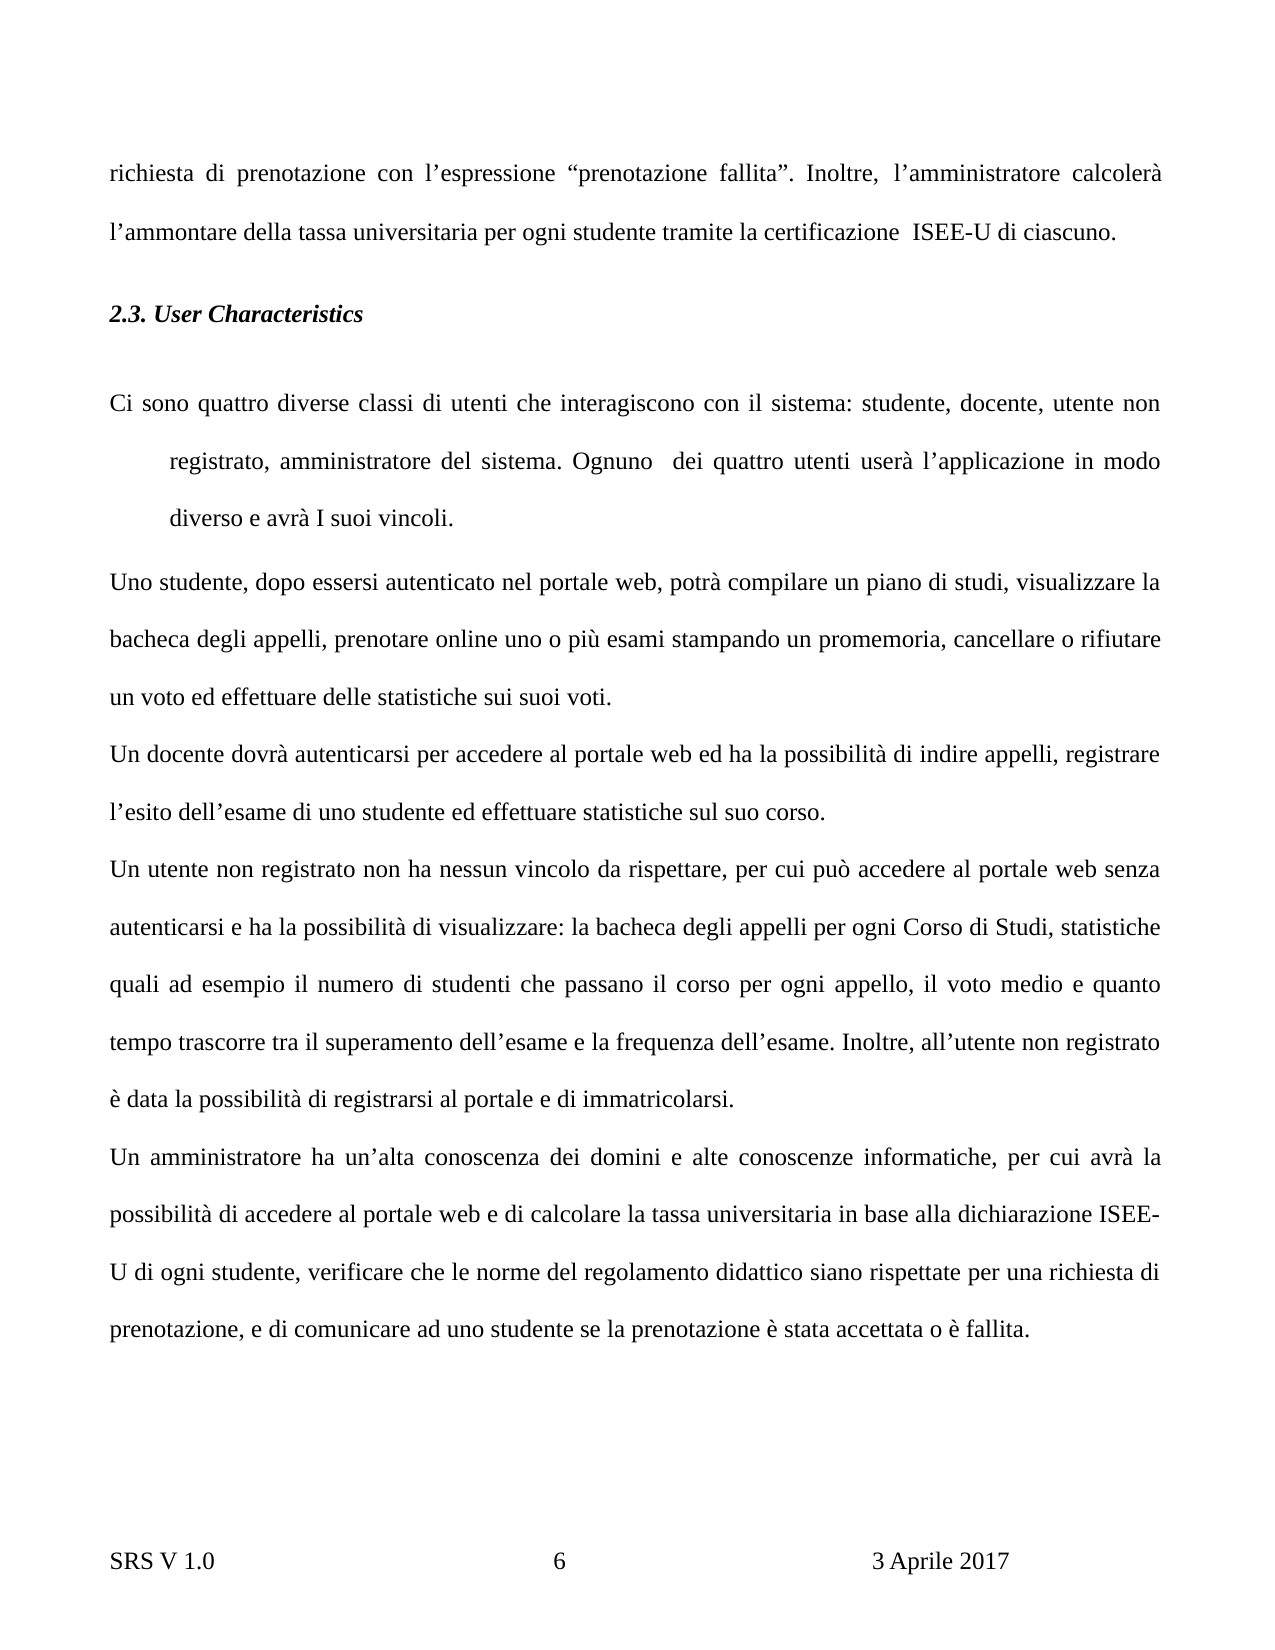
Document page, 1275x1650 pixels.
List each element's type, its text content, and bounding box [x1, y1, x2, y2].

text Un utente non registrato non ha nessun vincolo da rispettare, per cui può accedere al portale web senza autenticarsi e ha la possibilità di visualizzare: la bacheca degli appelli per ogni Corso di Studi, statistiche quali ad esempio il numero di studenti che passano il corso per ogni appello, il voto medio e quanto tempo trascorre tra il superamento dell’esame e la frequenza dell’esame. Inoltre, all’utente non registrato è data la possibilità di registrarsi al portale e di immatricolarsi. [109, 854, 1162, 1113]
subtitle Ci sono quattro diverse classi di utenti che interagiscono con il sistema: studente, docente, utente non registrato, amministratore del sistema. Ognuno dei quattro utenti userà l’applicazione in modo diverso e avrà I suoi vincoli. [109, 388, 1162, 532]
subtitle 2.3. User Characteristics [109, 299, 1162, 328]
text Uno studente, dopo essersi autenticato nel portale web, potrà compilare un piano di studi, visualizzare la bacheca degli appelli, prenotare online uno o più esami stampando un promemoria, cancellare o rifiutare un voto ed effettuare delle statistiche sui suoi voti. [109, 567, 1162, 711]
text Un amministratore ha un’alta conoscenza dei domini e alte conoscenze informatiche, per cui avrà la possibilità di accedere al portale web e di calcolare la tassa universitaria in base alla dichiarazione ISEE-U di ogni studente, verificare che le norme del regolamento didattico siano rispettate per una richiesta di prenotazione, e di comunicare ad uno studente se la prenotazione è stata accettata o è fallita. [109, 1142, 1162, 1343]
text richiesta di prenotazione con l’espressione “prenotazione fallita”. Inoltre, l’amministratore calcolerà l’ammontare della tassa universitaria per ogni studente tramite la certificazione ISEE-U di ciascuno. [109, 150, 1162, 246]
text Un docente dovrà autenticarsi per accedere al portale web ed ha la possibilità di indire appelli, registrare l’esito dell’esame di uno studente ed effettuare statistiche sul suo corso. [109, 739, 1162, 826]
